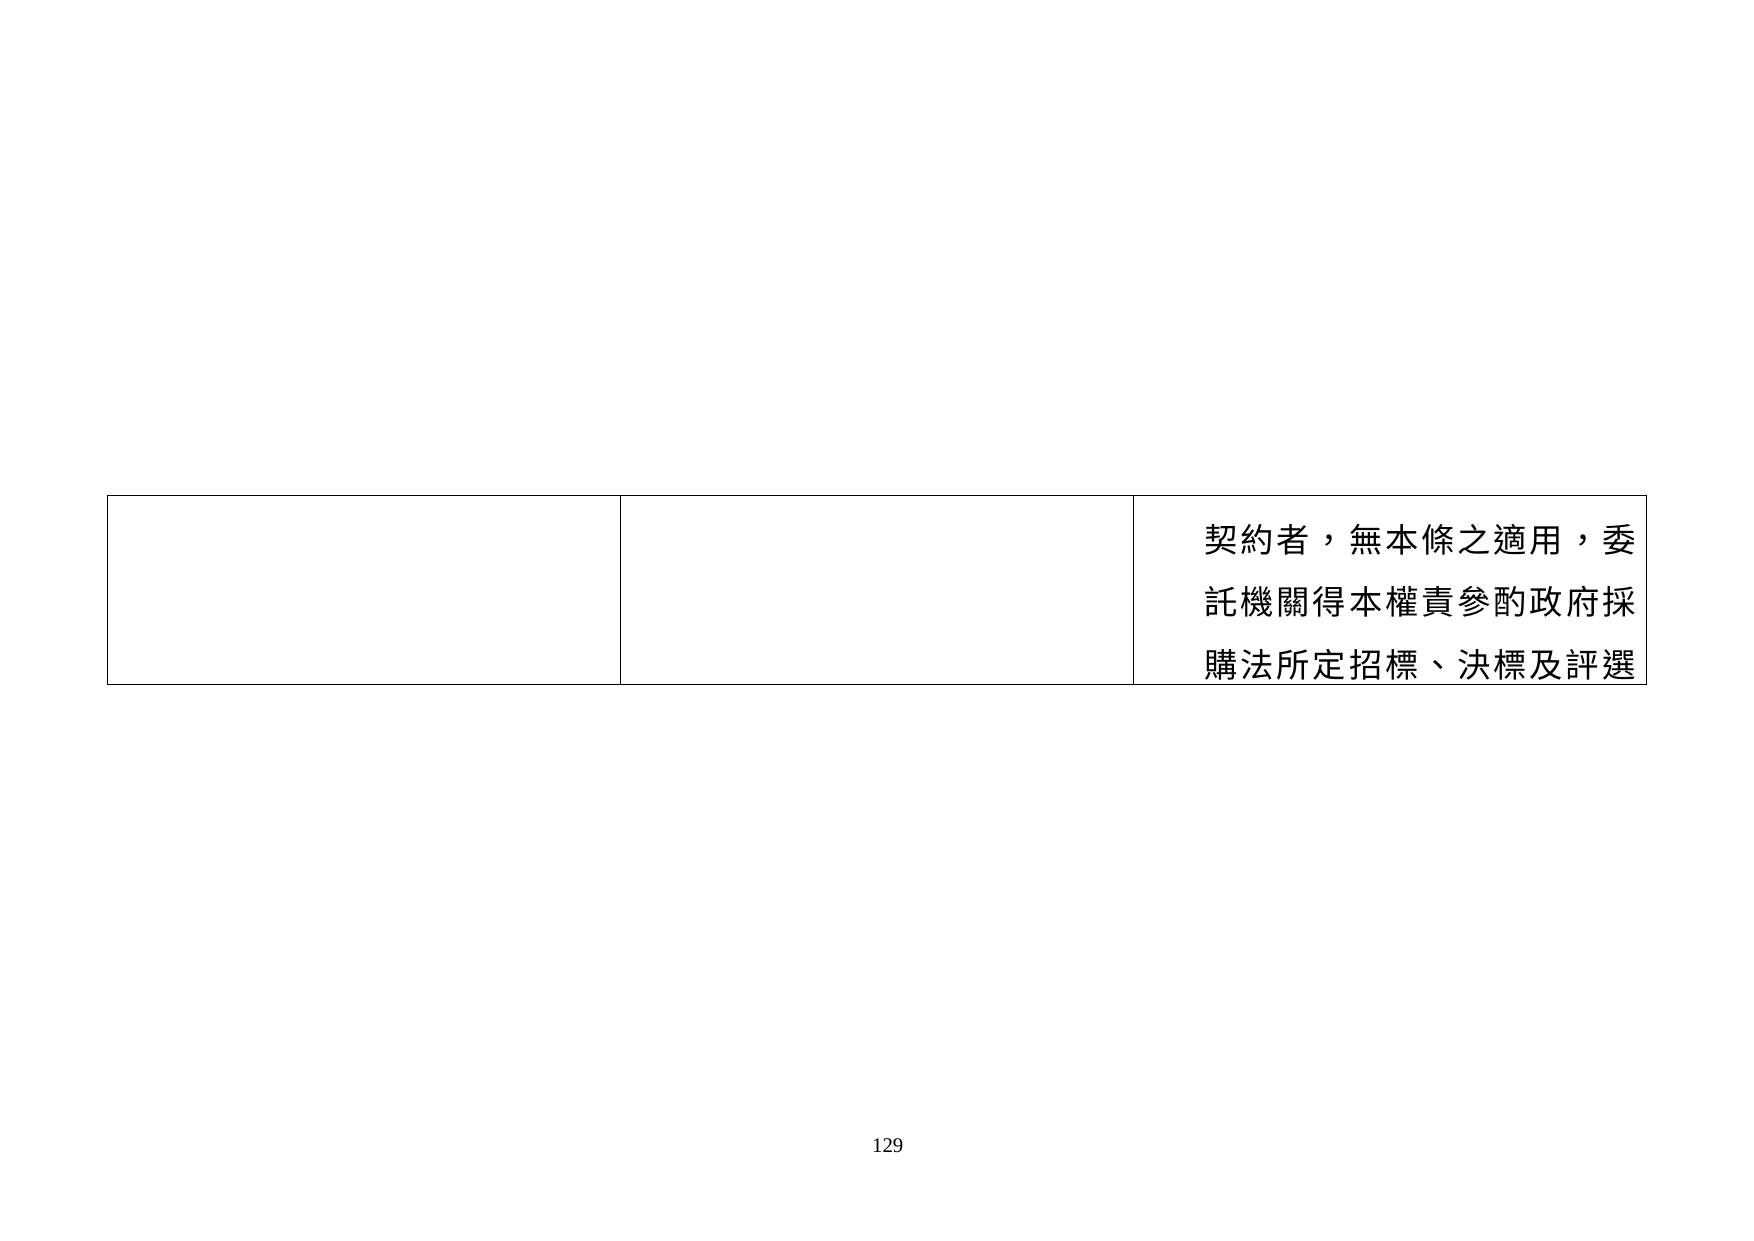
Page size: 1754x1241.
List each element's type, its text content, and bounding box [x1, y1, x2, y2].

table_cell [108, 496, 620, 684]
table_cell [621, 496, 1133, 684]
table_cell 契約者，無本條之適用，委託機關得本權責參酌政府採購法所定招標、決標及評選 [1134, 496, 1646, 684]
